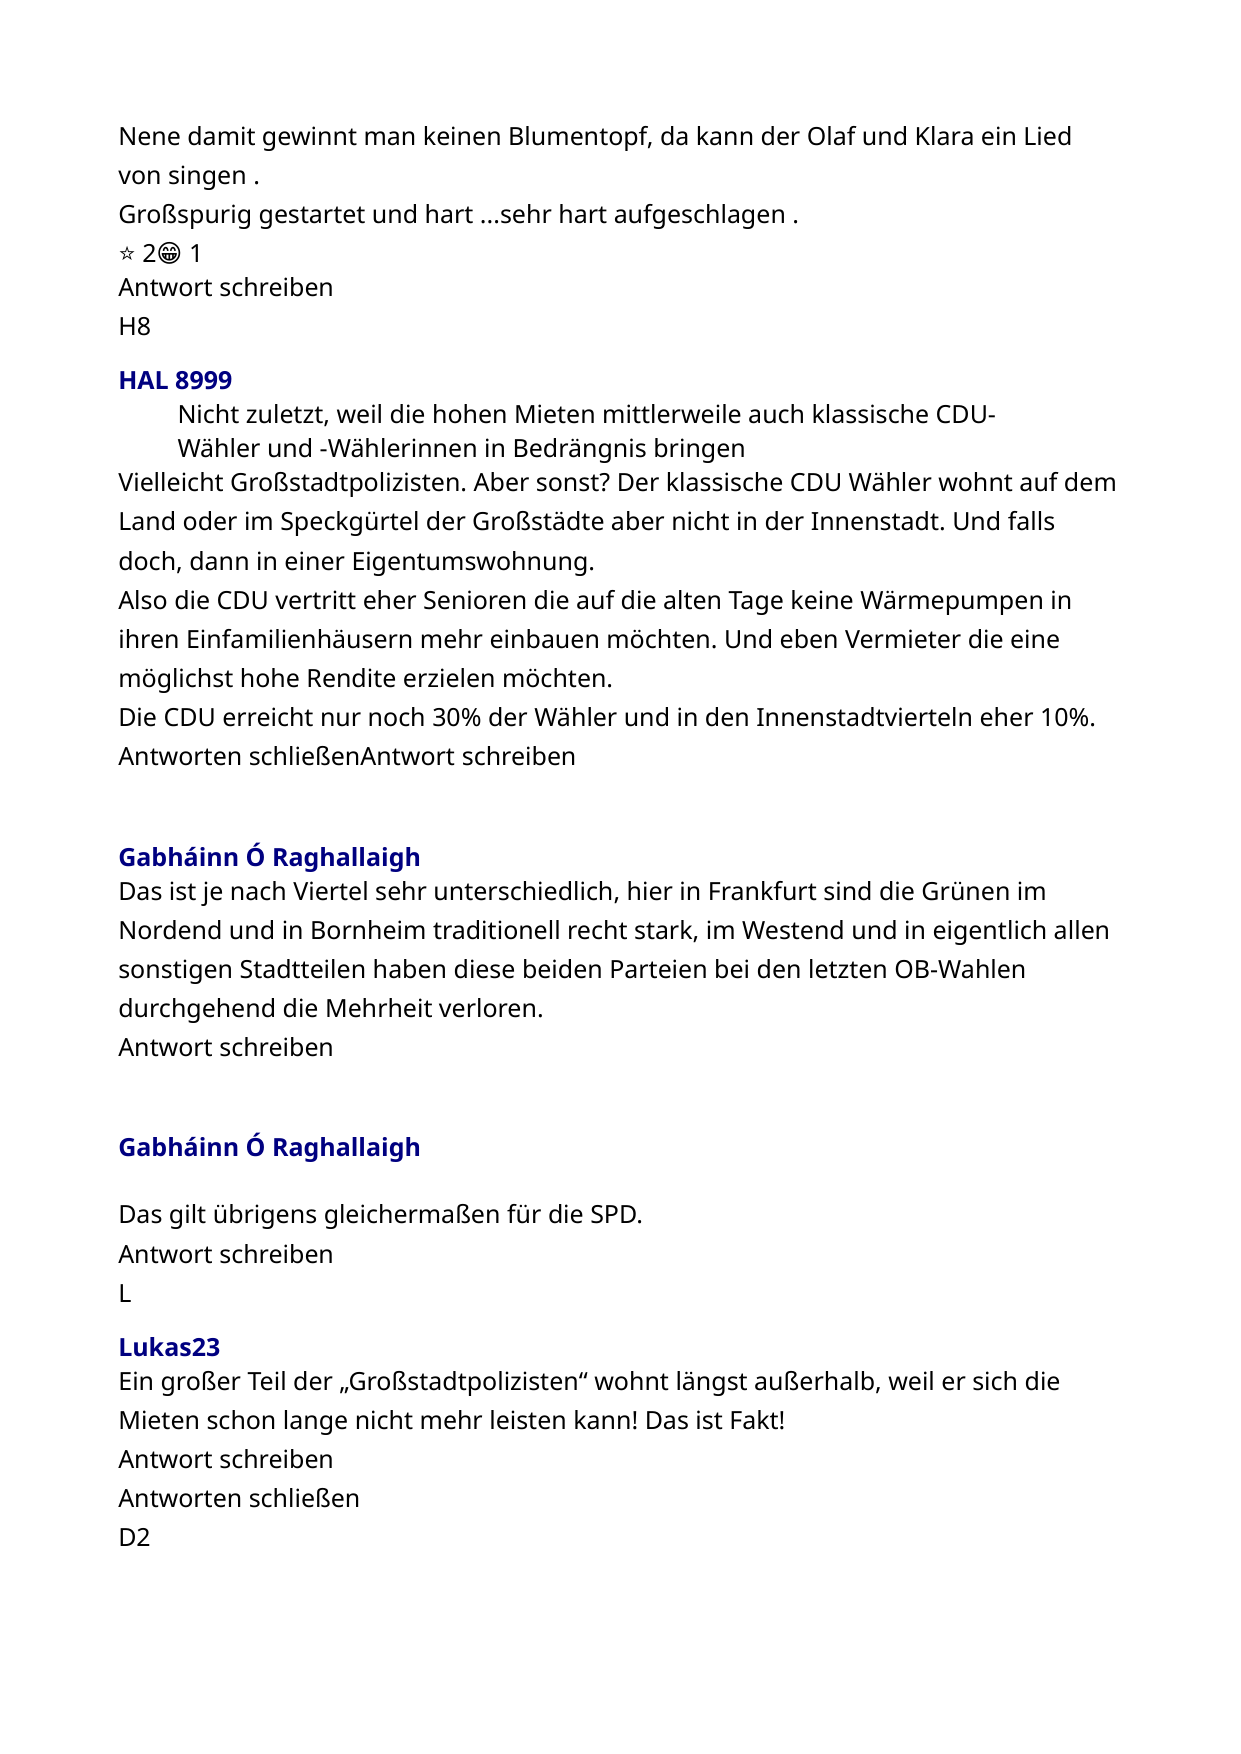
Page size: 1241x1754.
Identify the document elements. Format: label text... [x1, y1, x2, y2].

text Antwort schreiben [118, 1030, 1122, 1064]
text Ein großer Teil der „Großstadtpolizisten“ wohnt längst außerhalb, weil er sich die Mieten schon lange nicht mehr leisten kann! Das ist Fakt! [118, 1363, 1122, 1437]
subtitle HAL 8999 [118, 363, 1122, 397]
text ⭐️ 2😁 1 [118, 236, 1122, 270]
text Vielleicht Großstadtpolizisten. Aber sonst? Der klassische CDU Wähler wohnt auf dem Land oder im Speckgürtel der Großstädte aber nicht in der Innenstadt. Und falls doch, dann in einer Eigentumswohnung. [118, 465, 1122, 577]
text Antwort schreiben [118, 1236, 1122, 1270]
subtitle Lukas23 [118, 1329, 1122, 1363]
text Großspurig gestartet und hart ...sehr hart aufgeschlagen . [118, 196, 1122, 231]
text Antwort schreiben [118, 270, 1122, 304]
text D2 [118, 1520, 1122, 1554]
text Das ist je nach Viertel sehr unterschiedlich, hier in Frankfurt sind die Grünen im Nordend und in Bornheim traditionell recht stark, im Westend und in eigentlich allen sonstigen Stadtteilen haben diese beiden Parteien bei den letzten OB-Wahlen durchgehend die Mehrheit verloren. [118, 873, 1122, 1025]
text Antworten schließenAntwort schreiben [118, 739, 1122, 773]
subtitle Gabháinn Ó Raghallaigh [118, 1130, 1122, 1164]
text Die CDU erreicht nur noch 30% der Wähler und in den Innenstadtvierteln eher 10%. [118, 700, 1122, 734]
text Nene damit gewinnt man keinen Blumentopf, da kann der Olaf und Klara ein Lied von singen . [118, 118, 1122, 191]
text Antworten schließen [118, 1481, 1122, 1515]
text Nicht zuletzt, weil die hohen Mieten mittlerweile auch klassische CDU-Wähler und -Wählerinnen in Bedrängnis bringen [177, 397, 1063, 465]
subtitle Gabháinn Ó Raghallaigh [118, 839, 1122, 873]
text L [118, 1276, 1122, 1309]
text Das gilt übrigens gleichermaßen für die SPD. [118, 1197, 1122, 1231]
text Also die CDU vertritt eher Senioren die auf die alten Tage keine Wärmepumpen in ihren Einfamilienhäusern mehr einbauen möchten. Und eben Vermieter die eine möglichst hohe Rendite erzielen möchten. [118, 582, 1122, 695]
text H8 [118, 309, 1122, 343]
text Antwort schreiben [118, 1442, 1122, 1476]
